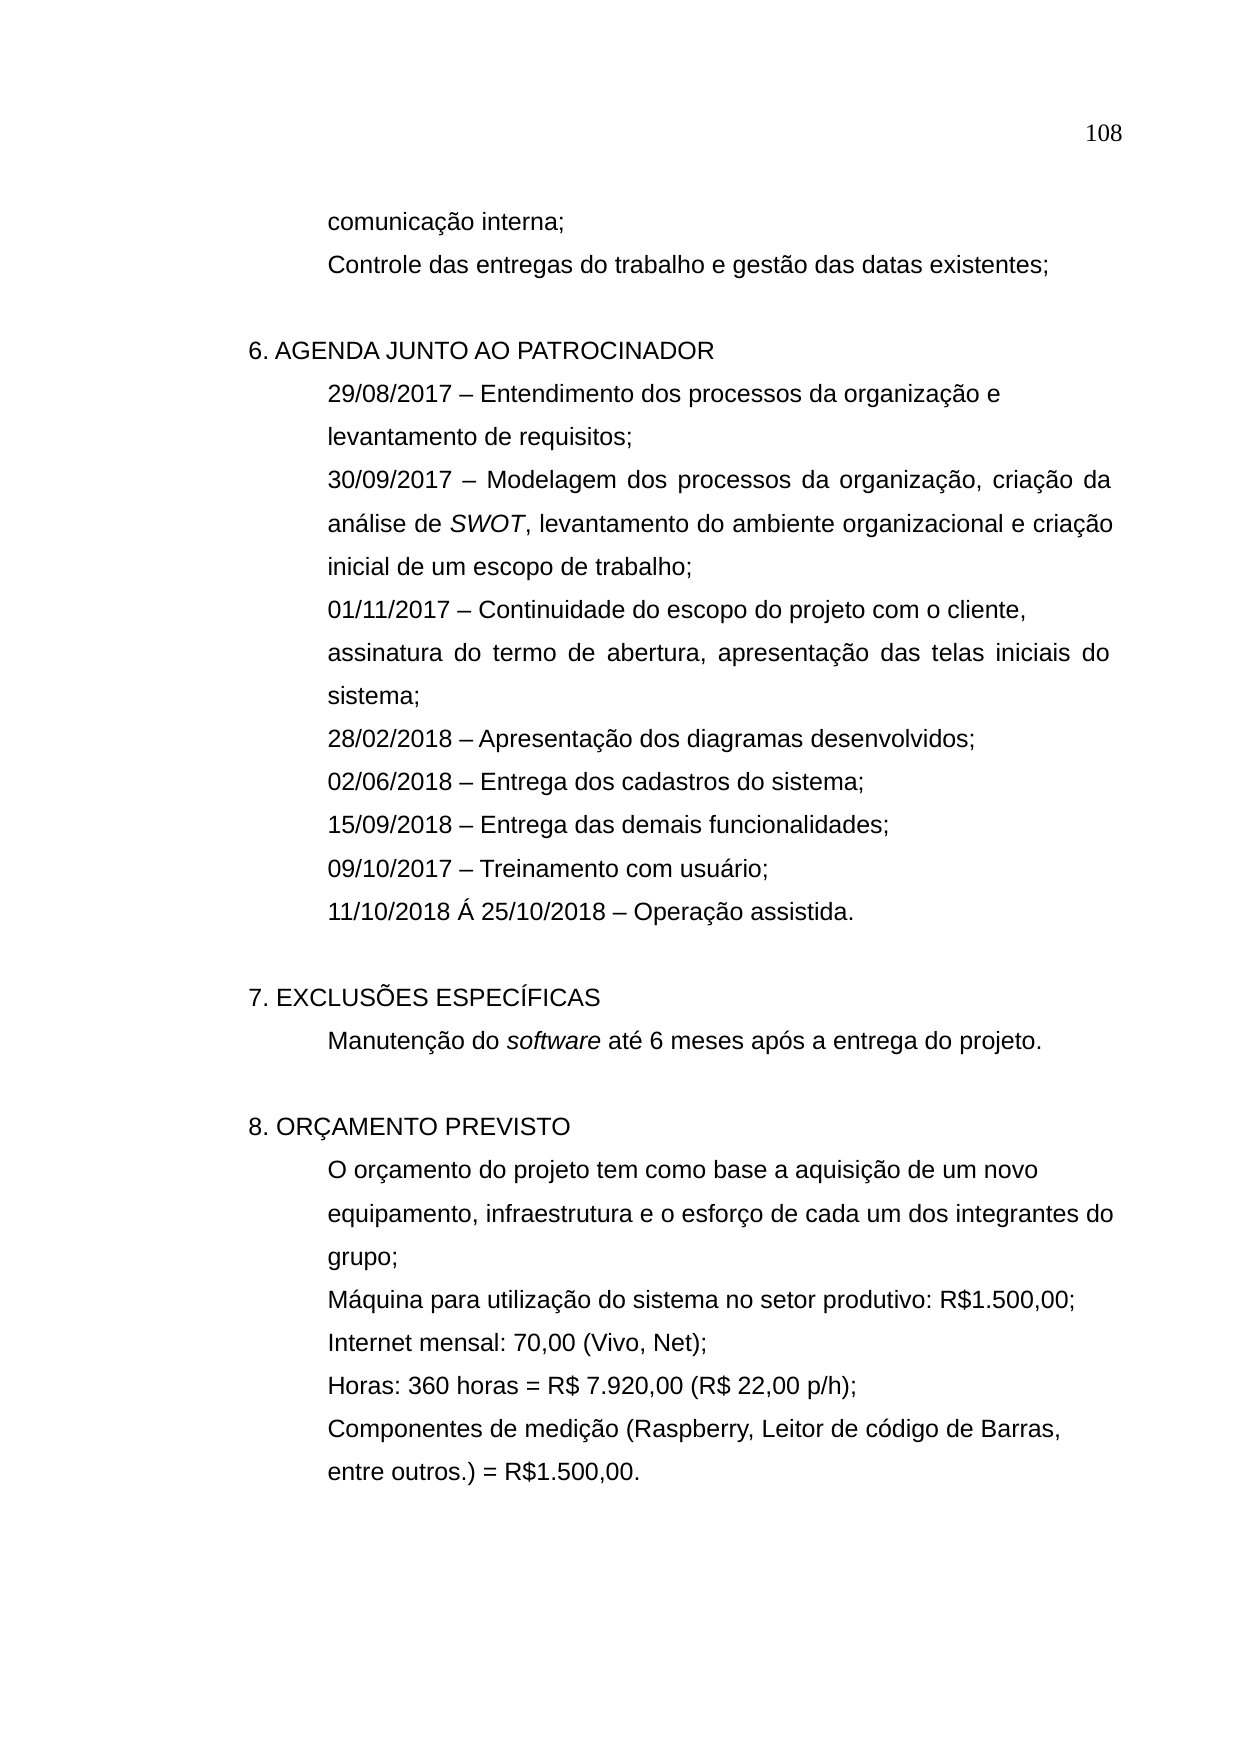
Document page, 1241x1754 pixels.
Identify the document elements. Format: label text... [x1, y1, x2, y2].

text 7. EXCLUSÕES ESPECÍFICAS [177, 983, 1122, 1012]
text 15/09/2018 – Entrega das demais funcionalidades; [177, 810, 1122, 839]
text O orçamento do projeto tem como base a aquisição de um novo equipamento, infraestrutura e o esforço de cada um dos integrantes do grupo; [177, 1155, 1122, 1270]
text 01/11/2017 – Continuidade do escopo do projeto com o cliente, assinatura do termo de abertura, apresentação das telas iniciais do sistema; [177, 595, 1122, 710]
text 6. AGENDA JUNTO AO PATROCINADOR [177, 336, 1122, 365]
text comunicação interna; [177, 207, 1122, 235]
text 30/09/2017 – Modelagem dos processos da organização, criação da análise de SWOT, levantamento do ambiente organizacional e criação inicial de um escopo de trabalho; [177, 465, 1122, 580]
text 11/10/2018 Á 25/10/2018 – Operação assistida. [177, 897, 1122, 925]
text Controle das entregas do trabalho e gestão das datas existentes; [177, 250, 1122, 278]
text 28/02/2018 – Apresentação dos diagramas desenvolvidos; 02/06/2018 – Entrega dos cadastros do sistema; [177, 724, 1122, 796]
text Manutenção do software até 6 meses após a entrega do projeto. [177, 1026, 1122, 1055]
text Internet mensal: 70,00 (Vivo, Net); [177, 1328, 1122, 1357]
text Componentes de medição (Raspberry, Leitor de código de Barras, entre outros.) = R$1.500,00. [177, 1414, 1122, 1486]
text 29/08/2017 – Entendimento dos processos da organização e levantamento de requisitos; [177, 379, 1122, 451]
text 09/10/2017 – Treinamento com usuário; [177, 853, 1122, 882]
text Máquina para utilização do sistema no setor produtivo: R$1.500,00; [177, 1285, 1122, 1313]
text 8. ORÇAMENTO PREVISTO [177, 1112, 1122, 1141]
text Horas: 360 horas = R$ 7.920,00 (R$ 22,00 p/h); [177, 1371, 1122, 1400]
